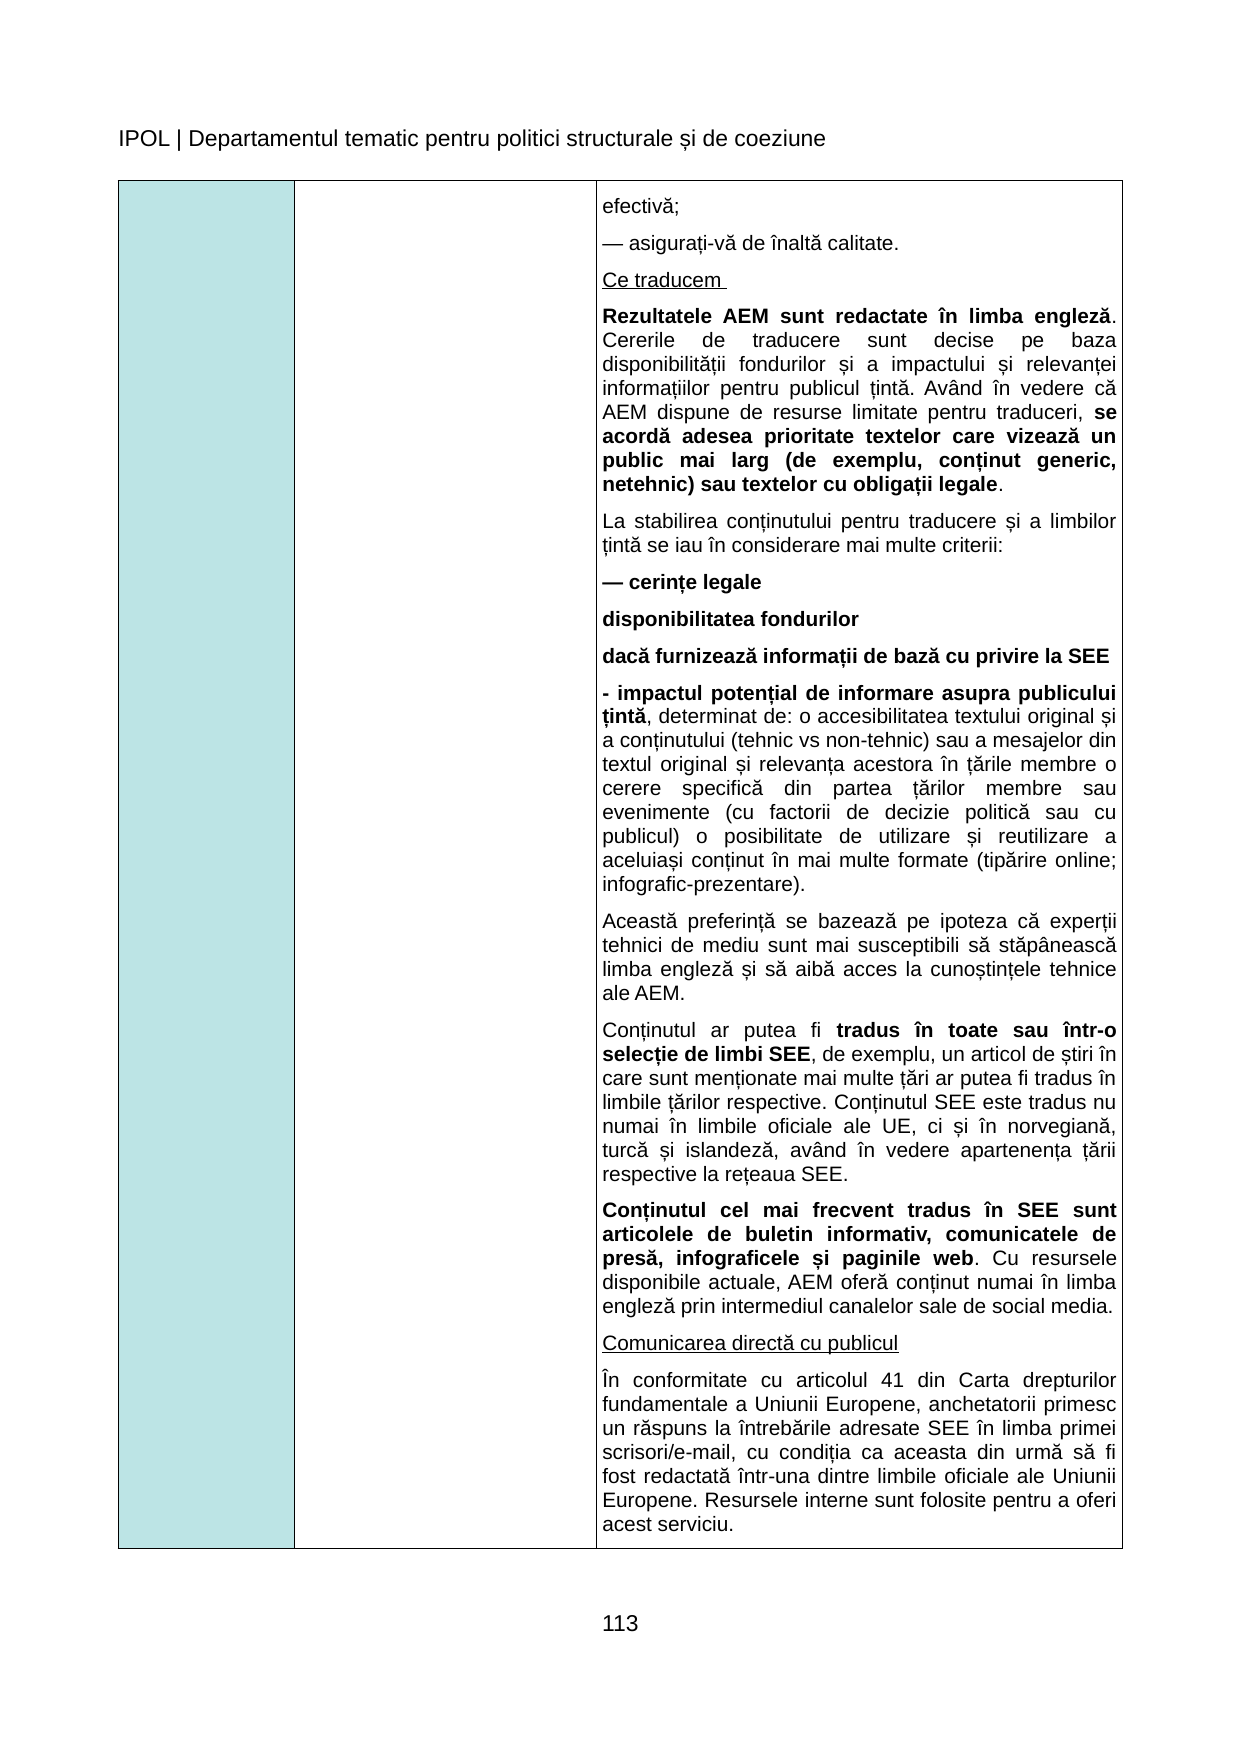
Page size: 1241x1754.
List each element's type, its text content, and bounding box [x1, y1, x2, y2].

table_cell [295, 181, 596, 1548]
table_cell [119, 181, 294, 1548]
table_cell efectivă; — asigurați-vă de înaltă calitate. Ce traducem Rezultatele AEM sunt redactate în limba engleză. Cererile de traducere sunt decise pe baza disponibilității fondurilor și a impactului și relevanței informațiilor pentru publicul țintă. Având în vedere că AEM dispune de resurse limitate pentru traduceri, se acordă adesea prioritate textelor care vizează un public mai larg (de exemplu, conținut generic, netehnic) sau textelor cu obligații legale. La stabilirea conținutului pentru traducere și a limbilor țintă se iau în considerare mai multe criterii: — cerințe legale disponibilitatea fondurilor dacă furnizează informații de bază cu privire la SEE - impactul potențial de informare asupra publicului țintă, determinat de: o accesibilitatea textului original și a conținutului (tehnic vs non-tehnic) sau a mesajelor din textul original și relevanța acestora în țările membre o cerere specifică din partea țărilor membre sau evenimente (cu factorii de decizie politică sau cu publicul) o posibilitate de utilizare și reutilizare a aceluiași conținut în mai multe formate (tipărire online; infografic-prezentare). Această preferință se bazează pe ipoteza că experții tehnici de mediu sunt mai susceptibili să stăpânească limba engleză și să aibă acces la cunoștințele tehnice ale AEM. Conținutul ar putea fi tradus în toate sau într-o selecție de limbi SEE, de exemplu, un articol de știri în care sunt menționate mai multe țări ar putea fi tradus în limbile țărilor respective. Conținutul SEE este tradus nu numai în limbile oficiale ale UE, ci și în norvegiană, turcă și islandeză, având în vedere apartenența țării respective la rețeaua SEE. Conținutul cel mai frecvent tradus în SEE sunt articolele de buletin informativ, comunicatele de presă, infograficele și paginile web. Cu resursele disponibile actuale, AEM oferă conținut numai în limba engleză prin intermediul canalelor sale de social media. Comunicarea directă cu publicul În conformitate cu articolul 41 din Carta drepturilor fundamentale a Uniunii Europene, anchetatorii primesc un răspuns la întrebările adresate SEE în limba primei scrisori/e-mail, cu condiția ca aceasta din urmă să fi fost redactată într-una dintre limbile oficiale ale Uniunii Europene. Resursele interne sunt folosite pentru a oferi acest serviciu. [597, 181, 1122, 1548]
